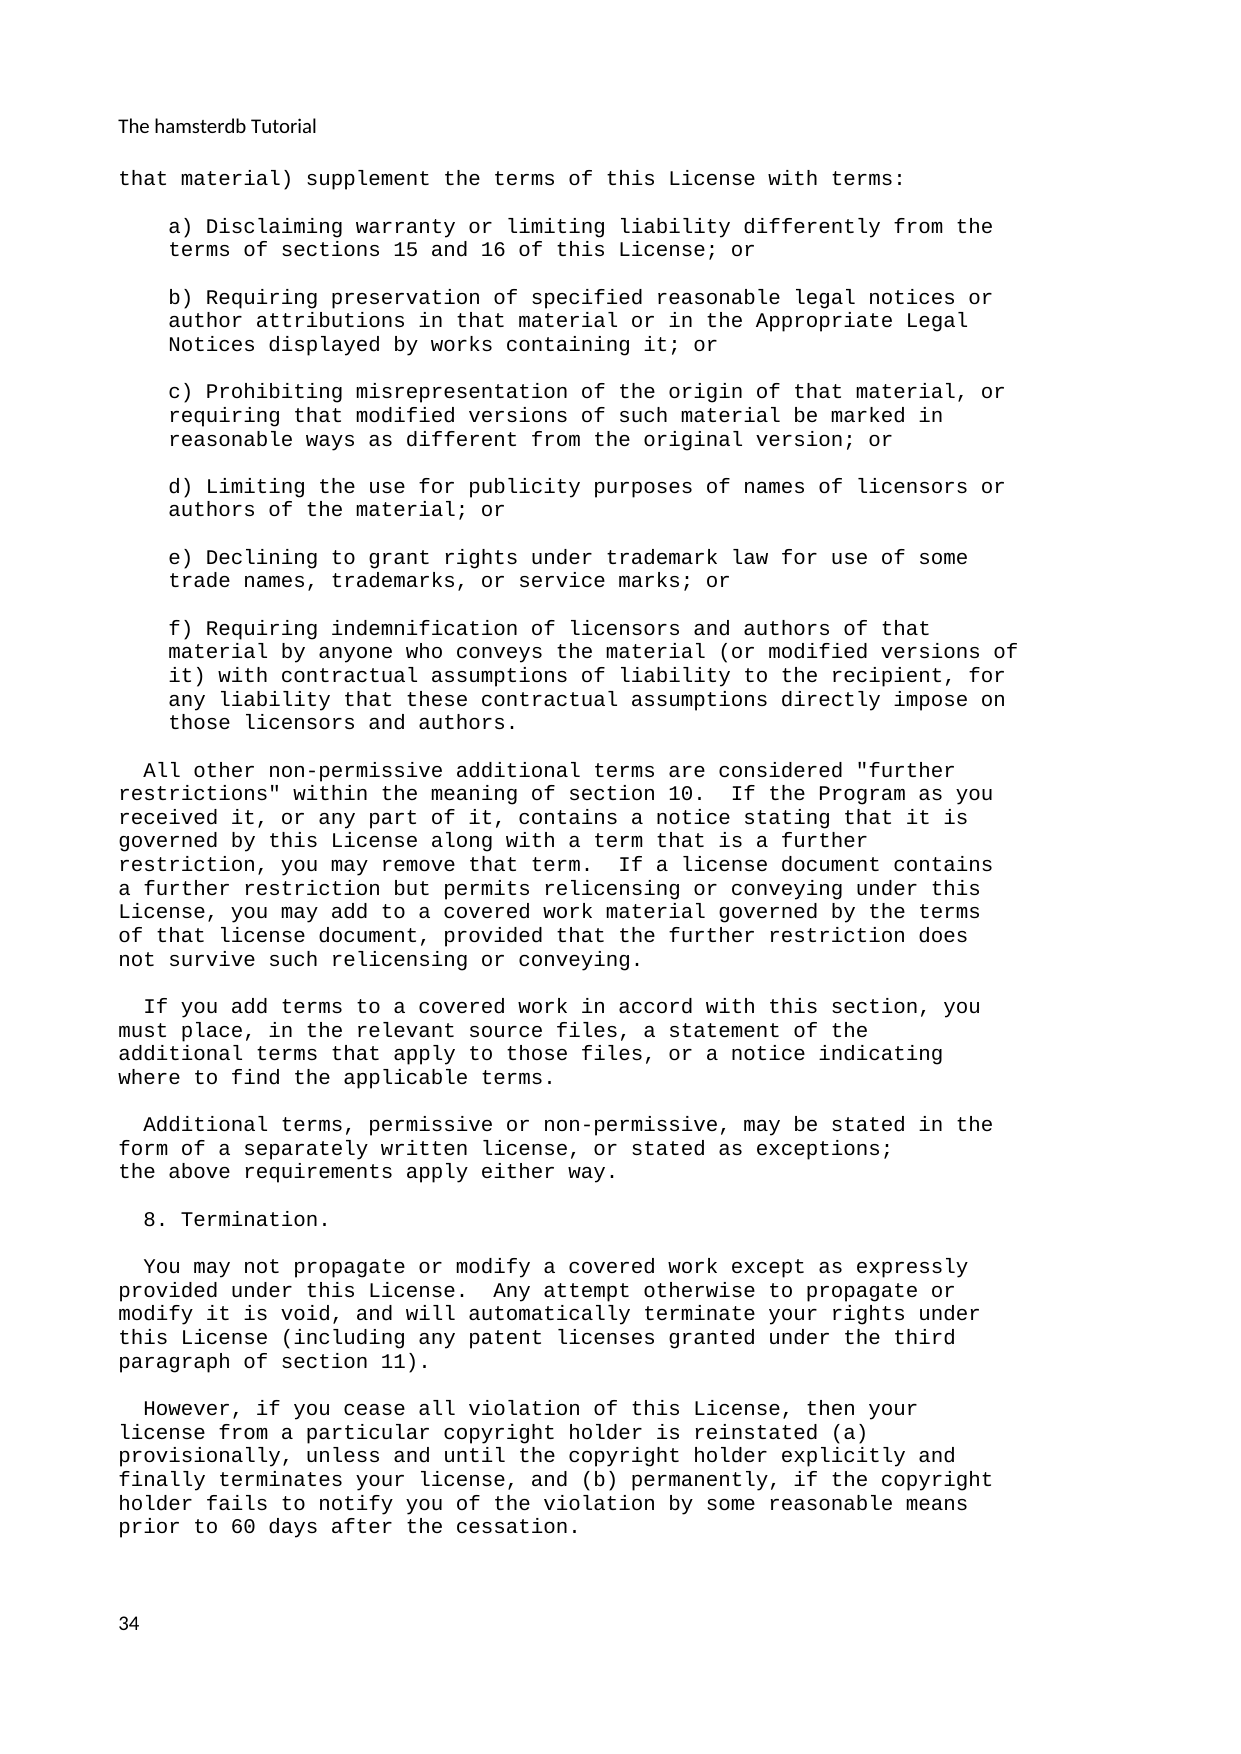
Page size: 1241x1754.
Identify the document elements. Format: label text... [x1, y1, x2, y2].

text governed by this License along with a term that is a further [118, 831, 1122, 854]
text authors of the material; or [118, 499, 1122, 523]
text license from a particular copyright holder is reinstated (a) [118, 1422, 1122, 1445]
text finally terminates your license, and (b) permanently, if the copyright [118, 1469, 1122, 1493]
text restriction, you may remove that term. If a license document contains [118, 854, 1122, 878]
text provisionally, unless and until the copyright holder explicitly and [118, 1445, 1122, 1469]
text author attributions in that material or in the Appropriate Legal [118, 310, 1122, 334]
text 8. Termination. [118, 1209, 1122, 1232]
text reasonable ways as different from the original version; or [118, 428, 1122, 452]
text requiring that modified versions of such material be marked in [118, 405, 1122, 428]
text material by anyone who conveys the material (or modified versions of [118, 641, 1122, 665]
text License, you may add to a covered work material governed by the terms [118, 901, 1122, 925]
text the above requirements apply either way. [118, 1162, 1122, 1185]
text a) Disclaiming warranty or limiting liability differently from the [118, 216, 1122, 239]
text However, if you cease all violation of this License, then your [118, 1398, 1122, 1422]
text holder fails to notify you of the violation by some reasonable means [118, 1493, 1122, 1516]
text Additional terms, permissive or non-permissive, may be stated in the [118, 1114, 1122, 1138]
text that material) supplement the terms of this License with terms: [118, 168, 1122, 192]
text Notices displayed by works containing it; or [118, 334, 1122, 358]
text this License (including any patent licenses granted under the third [118, 1327, 1122, 1351]
text d) Limiting the use for publicity purposes of names of licensors or [118, 476, 1122, 499]
text e) Declining to grant rights under trademark law for use of some [118, 547, 1122, 570]
text where to find the applicable terms. [118, 1067, 1122, 1091]
text You may not propagate or modify a covered work except as expressly [118, 1256, 1122, 1280]
text b) Requiring preservation of specified reasonable legal notices or [118, 287, 1122, 310]
text c) Prohibiting misrepresentation of the origin of that material, or [118, 381, 1122, 405]
text paragraph of section 11). [118, 1351, 1122, 1374]
text restrictions" within the meaning of section 10. If the Program as you [118, 783, 1122, 807]
text All other non-permissive additional terms are considered "further [118, 759, 1122, 783]
text terms of sections 15 and 16 of this License; or [118, 239, 1122, 263]
text modify it is void, and will automatically terminate your rights under [118, 1303, 1122, 1327]
text form of a separately written license, or stated as exceptions; [118, 1138, 1122, 1162]
text prior to 60 days after the cessation. [118, 1516, 1122, 1540]
text those licensors and authors. [118, 712, 1122, 736]
text provided under this License. Any attempt otherwise to propagate or [118, 1280, 1122, 1303]
text it) with contractual assumptions of liability to the recipient, for [118, 665, 1122, 689]
text If you add terms to a covered work in accord with this section, you [118, 996, 1122, 1020]
text received it, or any part of it, contains a notice stating that it is [118, 807, 1122, 831]
text f) Requiring indemnification of licensors and authors of that [118, 618, 1122, 641]
text trade names, trademarks, or service marks; or [118, 570, 1122, 594]
text not survive such relicensing or conveying. [118, 949, 1122, 972]
text any liability that these contractual assumptions directly impose on [118, 689, 1122, 712]
text must place, in the relevant source files, a statement of the [118, 1020, 1122, 1043]
text of that license document, provided that the further restriction does [118, 925, 1122, 949]
text additional terms that apply to those files, or a notice indicating [118, 1043, 1122, 1067]
text a further restriction but permits relicensing or conveying under this [118, 878, 1122, 901]
